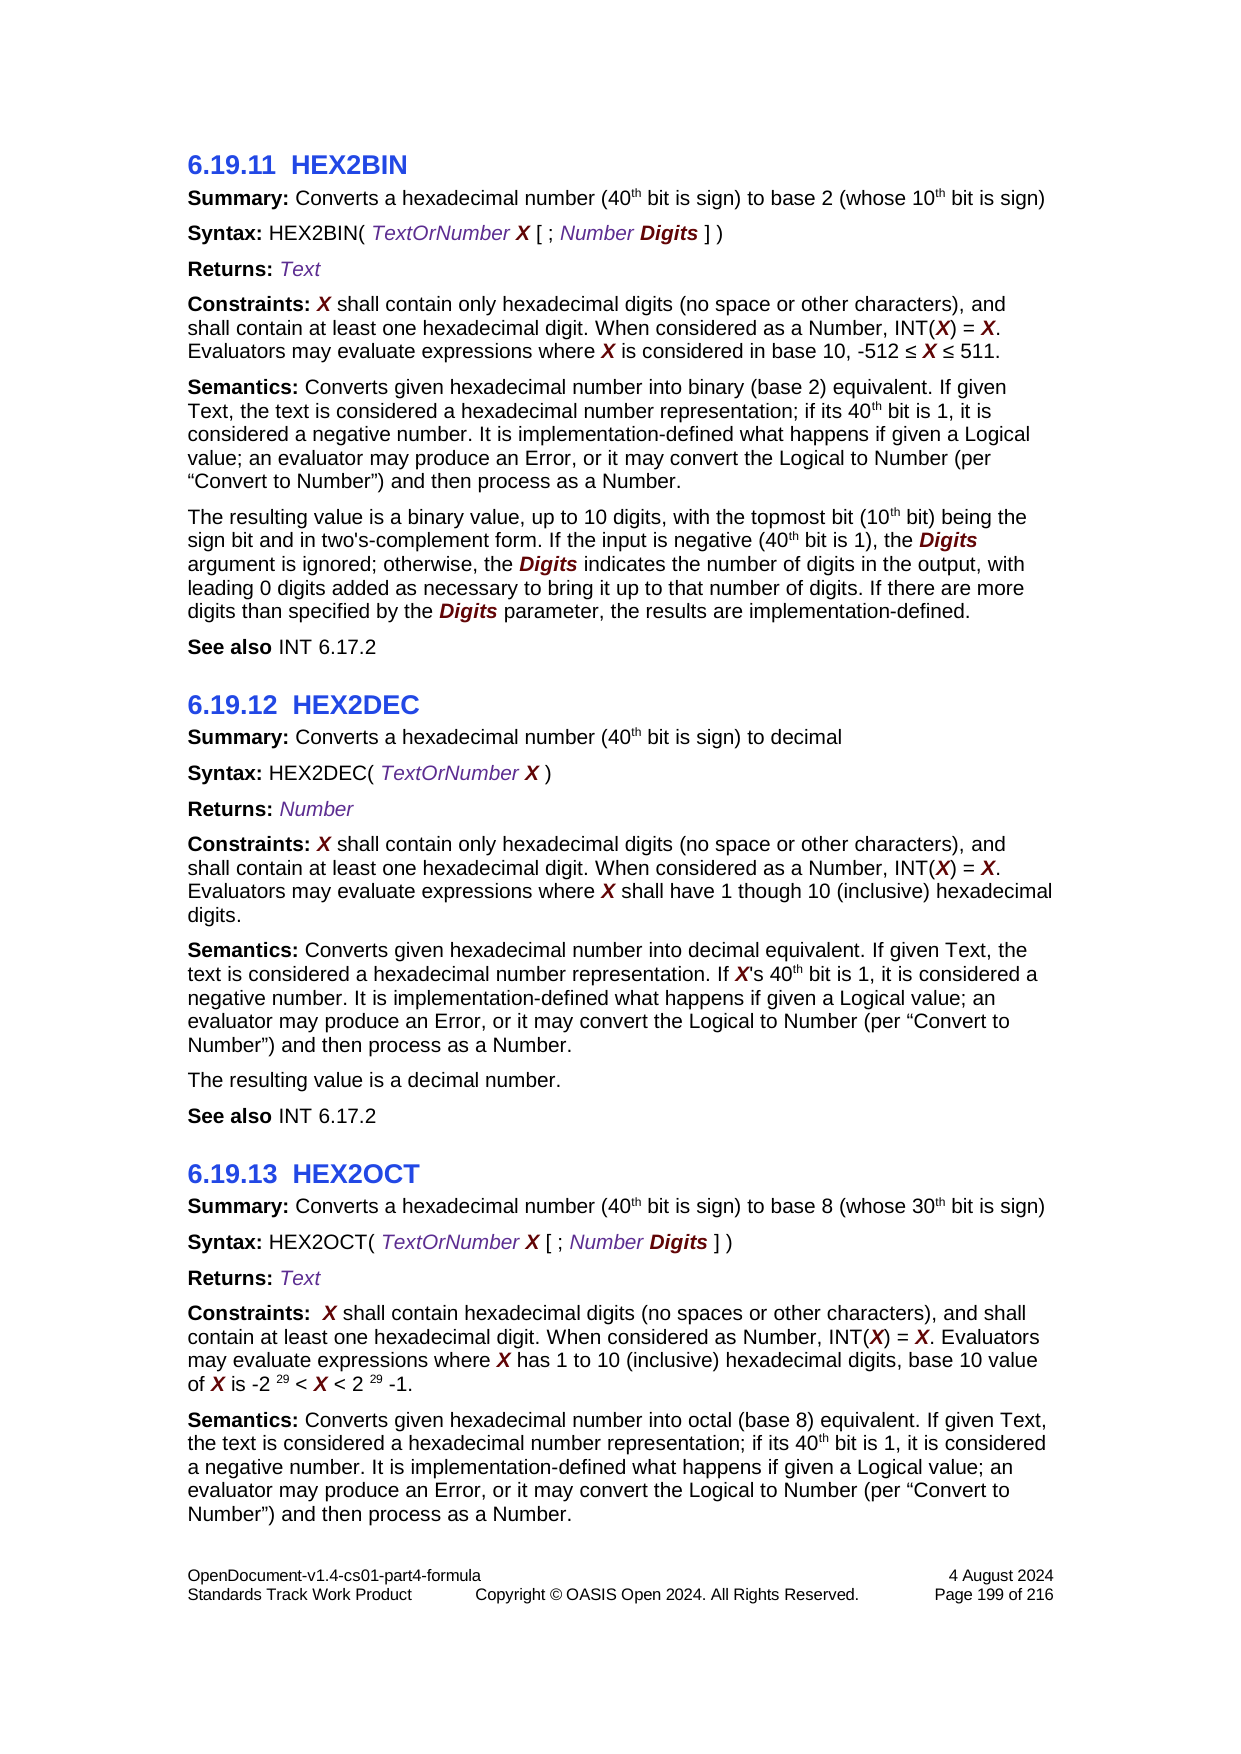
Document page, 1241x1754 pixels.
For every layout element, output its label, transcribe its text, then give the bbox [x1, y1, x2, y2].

text Returns: Number [187, 797, 1053, 821]
text The resulting value is a binary value, up to 10 digits, with the topmost bit (10th bit) being the sign bit and in two's-complement form. If the input is negative (40th bit is 1), the Digits argument is ignored; otherwise, the Digits indicates the number of digits in the output, with leading 0 digits added as necessary to bring it up to that number of digits. If there are more digits than specified by the Digits parameter, the results are implementation-defined. [187, 505, 1053, 623]
text Summary: Converts a hexadecimal number (40th bit is sign) to decimal [187, 726, 1053, 749]
text Semantics: Converts given hexadecimal number into decimal equivalent. If given Text, the text is considered a hexadecimal number representation. If X's 40th bit is 1, it is considered a negative number. It is implementation-defined what happens if given a Logical value; an evaluator may produce an Error, or it may convert the Logical to Number (per “Convert to Number”) and then process as a Number. [187, 939, 1053, 1057]
text Returns: Text [187, 1266, 1053, 1290]
text Semantics: Converts given hexadecimal number into binary (base 2) equivalent. If given Text, the text is considered a hexadecimal number representation; if its 40th bit is 1, it is considered a negative number. It is implementation-defined what happens if given a Logical value; an evaluator may produce an Error, or it may convert the Logical to Number (per “Convert to Number”) and then process as a Number. [187, 376, 1053, 493]
text Syntax: HEX2OCT( TextOrNumber X [ ; Number Digits ] ) [187, 1231, 1053, 1254]
text Summary: Converts a hexadecimal number (40th bit is sign) to base 8 (whose 30th bit is sign) [187, 1195, 1053, 1218]
text Syntax: HEX2BIN( TextOrNumber X [ ; Number Digits ] ) [187, 222, 1053, 245]
text Returns: Text [187, 257, 1053, 281]
text Constraints: X shall contain only hexadecimal digits (no space or other characters), and shall contain at least one hexadecimal digit. When considered as a Number, INT(X) = X. Evaluators may evaluate expressions where X shall have 1 though 10 (inclusive) hexadecimal digits. [187, 833, 1053, 927]
text The resulting value is a decimal number. [187, 1069, 1053, 1092]
subtitle HEX2BIN [187, 150, 1053, 180]
text Semantics: Converts given hexadecimal number into octal (base 8) equivalent. If given Text, the text is considered a hexadecimal number representation; if its 40th bit is 1, it is considered a negative number. It is implementation-defined what happens if given a Logical value; an evaluator may produce an Error, or it may convert the Logical to Number (per “Convert to Number”) and then process as a Number. [187, 1408, 1053, 1526]
text Constraints: X shall contain hexadecimal digits (no spaces or other characters), and shall contain at least one hexadecimal digit. When considered as Number, INT(X) = X. Evaluators may evaluate expressions where X has 1 to 10 (inclusive) hexadecimal digits, base 10 value of X is -2 29 < X < 2 29 -1. [187, 1302, 1053, 1396]
text See also INT 6.17.2 [187, 635, 1053, 659]
subtitle HEX2DEC [187, 690, 1053, 720]
subtitle HEX2OCT [187, 1159, 1053, 1189]
text Summary: Converts a hexadecimal number (40th bit is sign) to base 2 (whose 10th bit is sign) [187, 186, 1053, 209]
text Syntax: HEX2DEC( TextOrNumber X ) [187, 761, 1053, 785]
text Constraints: X shall contain only hexadecimal digits (no space or other characters), and shall contain at least one hexadecimal digit. When considered as a Number, INT(X) = X. Evaluators may evaluate expressions where X is considered in base 10, -512 ≤ X ≤ 511. [187, 293, 1053, 363]
text See also INT 6.17.2 [187, 1104, 1053, 1128]
